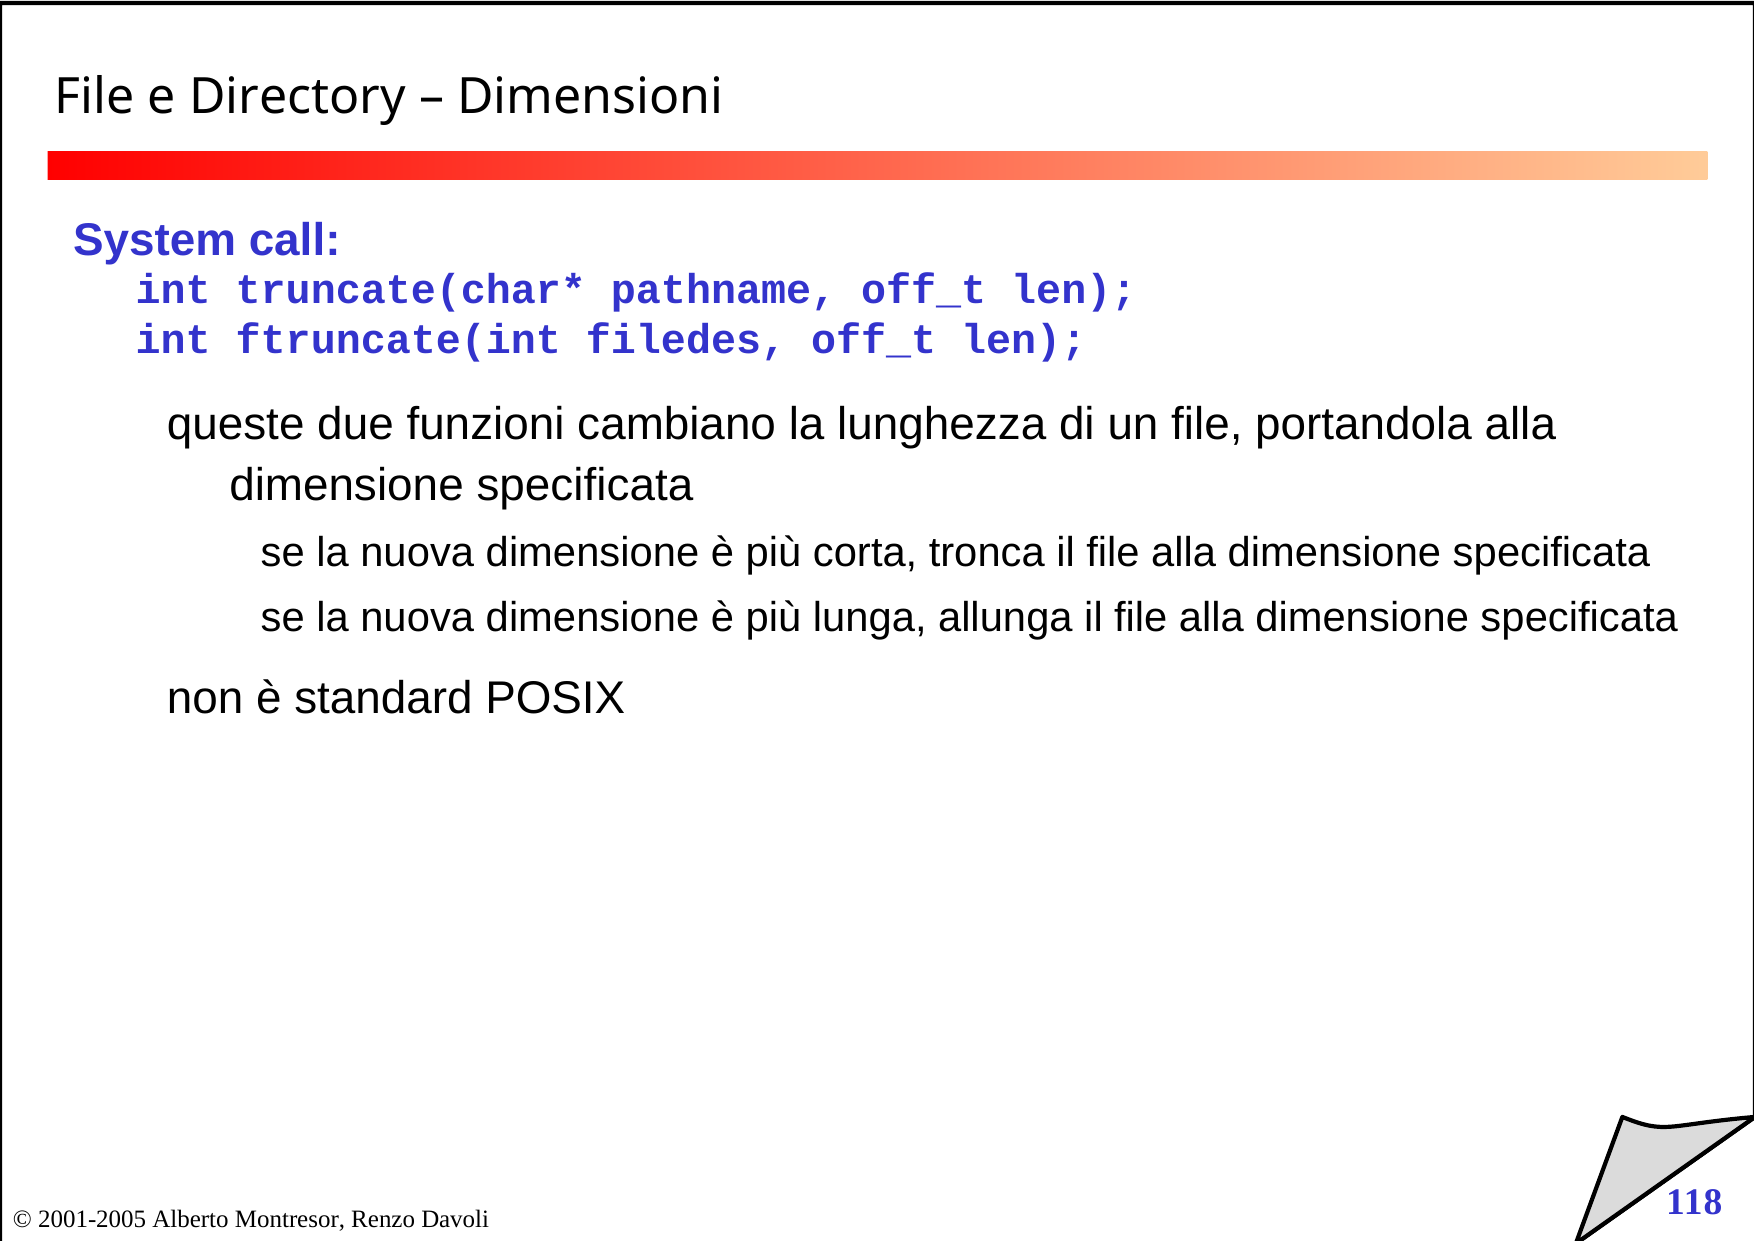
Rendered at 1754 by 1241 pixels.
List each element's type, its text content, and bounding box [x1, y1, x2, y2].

list System call: int truncate(char* pathname, off_t len); int ftruncate(int filedes, off_t len); queste due funzioni cambiano la lunghezza di un file, portandola alla dimensione specificata se la nuova dimensione è più corta, tronca il file alla dimensione specificata se la nuova dimensione è più lunga, allunga il file alla dimensione specificata non è standard POSIX [58, 206, 1696, 1033]
title File e Directory – Dimensioni [40, 49, 1714, 144]
